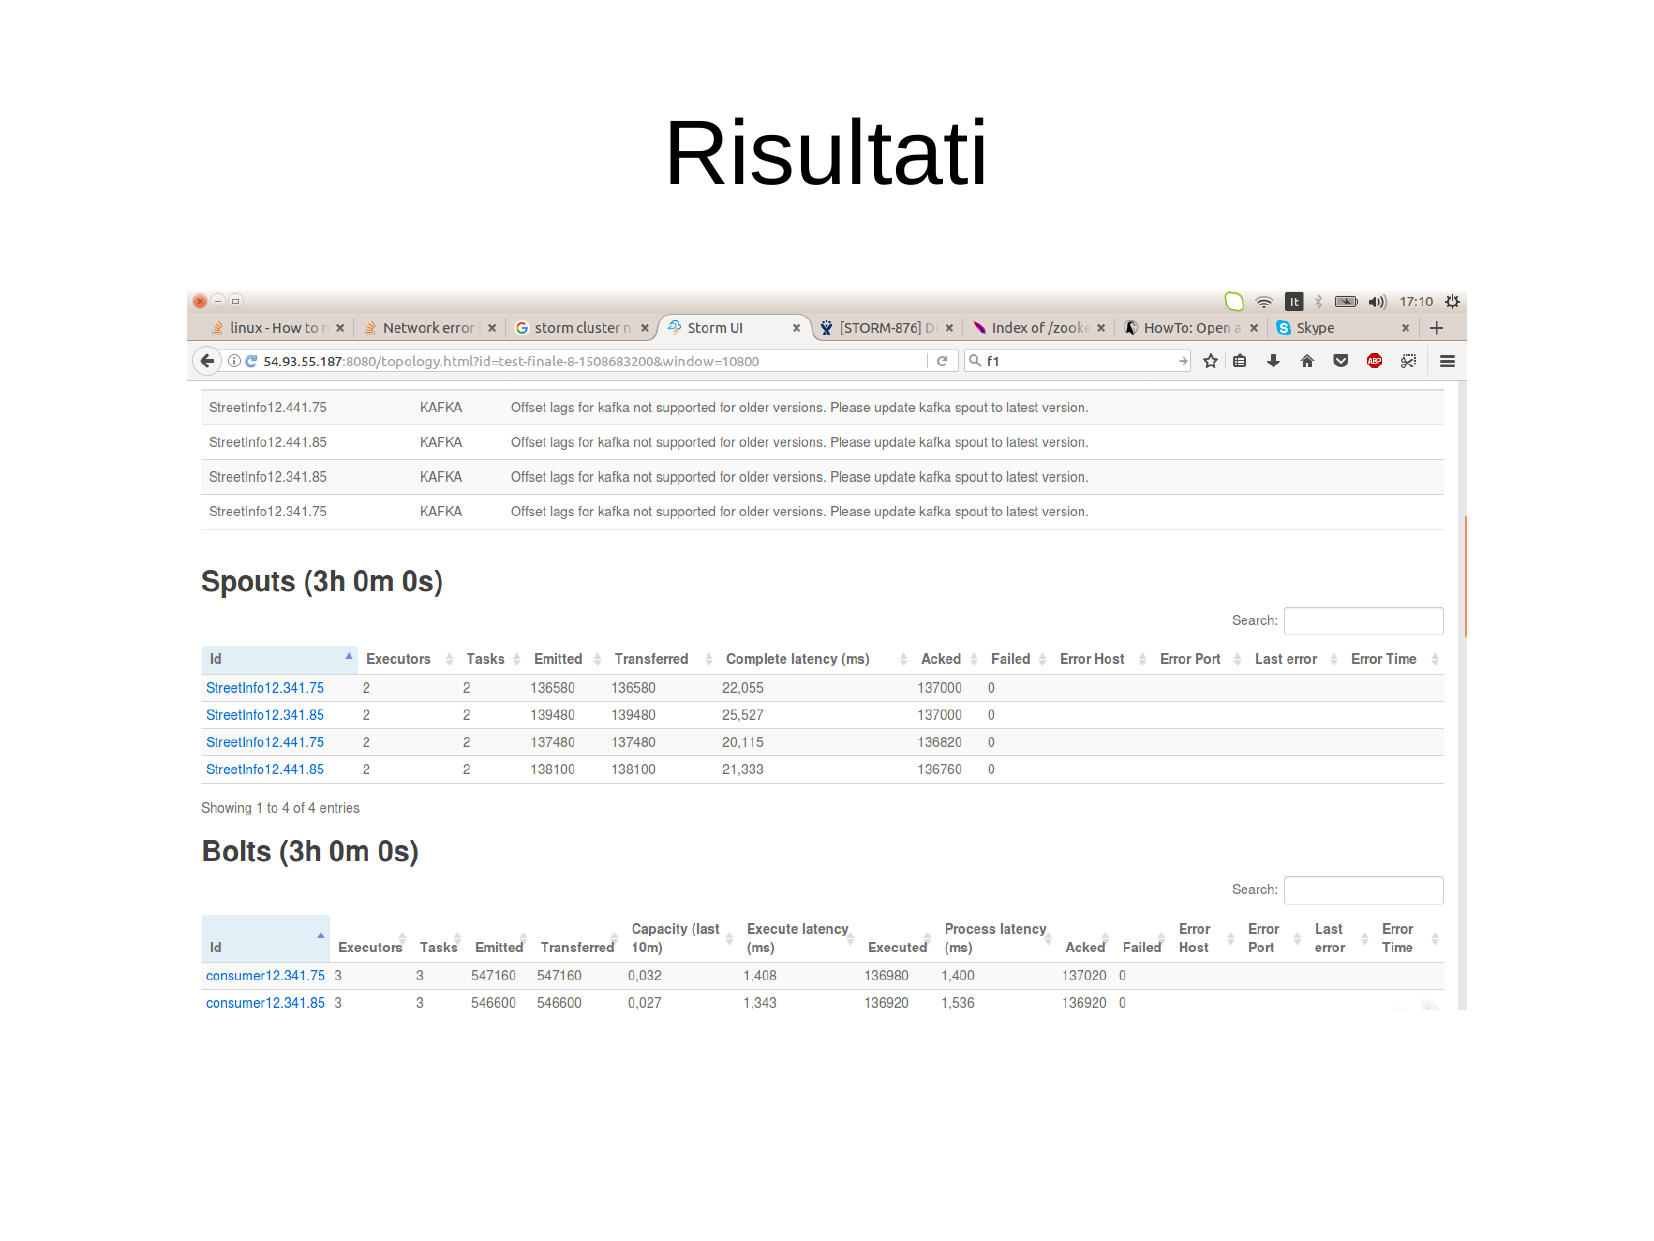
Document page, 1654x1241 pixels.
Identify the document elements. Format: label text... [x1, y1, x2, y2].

picture [187, 290, 1467, 1010]
title Risultati [82, 49, 1571, 257]
